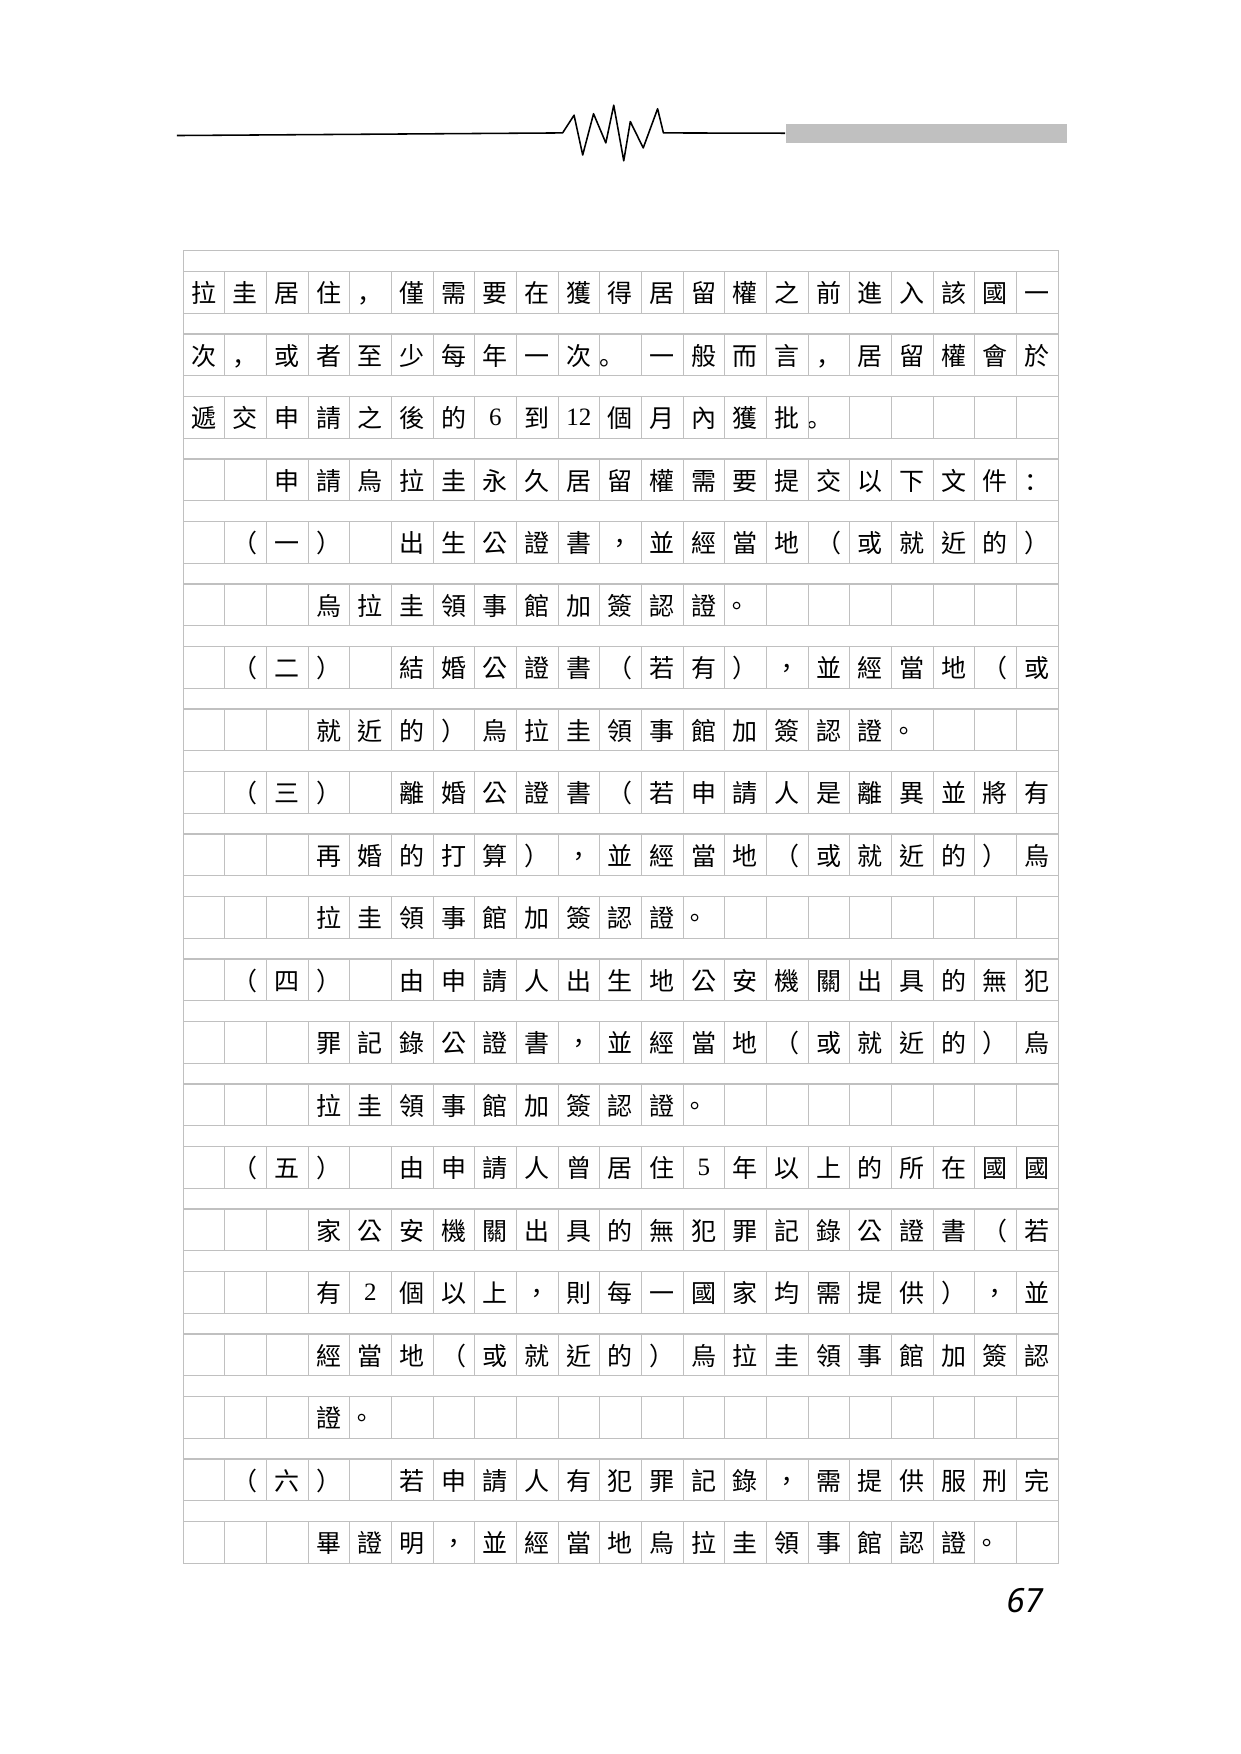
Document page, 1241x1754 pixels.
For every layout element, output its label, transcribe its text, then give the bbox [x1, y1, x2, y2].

text 證 [475, 1022, 516, 1063]
text 家 [725, 1272, 766, 1313]
text ， [434, 1522, 474, 1563]
text [1017, 397, 1058, 438]
text 館 [850, 1522, 891, 1563]
text 請 [475, 1147, 516, 1188]
text （ [225, 960, 266, 1000]
text [934, 897, 974, 938]
text 婚 [350, 835, 391, 875]
text 公 [434, 1022, 474, 1063]
text （ [225, 1147, 266, 1188]
text 簽 [600, 585, 641, 625]
text 領 [809, 1335, 849, 1375]
text 認 [892, 1522, 933, 1563]
text 圭 [559, 710, 599, 750]
text ） [309, 772, 349, 813]
text 證 [850, 710, 891, 750]
text 或 [475, 1335, 516, 1375]
text 拉 [350, 585, 391, 625]
text 將 [975, 772, 1016, 813]
text 加 [559, 585, 599, 625]
text 關 [475, 1210, 516, 1250]
text 事 [642, 710, 683, 750]
text [184, 439, 1058, 458]
text 有 [684, 647, 724, 688]
text 近 [934, 522, 974, 563]
text [684, 1397, 724, 1438]
text ， [559, 835, 599, 875]
text 國 [975, 1147, 1016, 1188]
text [207, 1064, 1058, 1083]
text 一 [642, 335, 683, 375]
text 事 [850, 1335, 891, 1375]
text 結 [392, 647, 433, 688]
text 地 [934, 647, 974, 688]
text 權 [934, 335, 974, 375]
text 加 [725, 710, 766, 750]
text 經 [850, 647, 891, 688]
text 件 [975, 460, 1016, 500]
text 或 [267, 335, 308, 375]
text [850, 1085, 891, 1125]
text [207, 626, 1058, 646]
text 居 [600, 1147, 641, 1188]
text 供 [892, 1272, 933, 1313]
text 有 [559, 1460, 599, 1500]
text 人 [517, 1460, 558, 1500]
text 申 [434, 960, 474, 1000]
text 年 [725, 1147, 766, 1188]
text [207, 1376, 1058, 1396]
text 由 [392, 1147, 433, 1188]
text 留 [600, 460, 641, 500]
text 國 [684, 1272, 724, 1313]
text 錄 [809, 1210, 849, 1250]
text 四 [267, 960, 308, 1000]
text 拉 [684, 1522, 724, 1563]
text 以 [850, 460, 891, 500]
text 烏 [1017, 1022, 1058, 1063]
text 的 [434, 397, 474, 438]
text ， [809, 335, 849, 375]
text 具 [892, 960, 933, 1000]
text 在 [517, 272, 558, 313]
text 烏 [475, 710, 516, 750]
text （ [225, 1460, 266, 1500]
text 或 [850, 522, 891, 563]
text 居 [642, 272, 683, 313]
text [725, 1397, 766, 1438]
text [267, 585, 308, 625]
text 。 [809, 397, 849, 438]
text 書 [517, 1022, 558, 1063]
text 服 [934, 1460, 974, 1500]
text [725, 1085, 766, 1125]
text [207, 1001, 1058, 1021]
text 就 [850, 835, 891, 875]
text 批 [767, 397, 808, 438]
text 5 [684, 1147, 724, 1188]
text [267, 1085, 308, 1125]
text 每 [434, 335, 474, 375]
text ） [309, 1147, 349, 1188]
text [600, 1397, 641, 1438]
text 遞 [184, 397, 224, 438]
text 拉 [184, 272, 224, 313]
text 居 [559, 460, 599, 500]
text 圭 [225, 272, 266, 313]
text （ [975, 1210, 1016, 1250]
text 罪 [725, 1210, 766, 1250]
text 證 [517, 772, 558, 813]
text [225, 1022, 266, 1063]
text 離 [850, 772, 891, 813]
text ） [517, 835, 558, 875]
text 並 [1017, 1272, 1058, 1313]
text 完 [1017, 1460, 1058, 1500]
text [1017, 897, 1058, 938]
text [207, 876, 1058, 896]
text 拉 [725, 1335, 766, 1375]
text （ [225, 647, 266, 688]
text 到 [517, 397, 558, 438]
text 當 [684, 1022, 724, 1063]
text [975, 1085, 1016, 1125]
text 犯 [600, 1460, 641, 1500]
text 異 [892, 772, 933, 813]
text 入 [892, 272, 933, 313]
text 關 [809, 960, 849, 1000]
text 出 [850, 960, 891, 1000]
text 的 [934, 835, 974, 875]
text ， [517, 1272, 558, 1313]
text 6 [475, 397, 516, 438]
text 領 [600, 710, 641, 750]
text ， [225, 335, 266, 375]
text 圭 [767, 1335, 808, 1375]
text [225, 585, 266, 625]
text 若 [642, 647, 683, 688]
text [1017, 1522, 1058, 1563]
text [975, 710, 1016, 750]
text 家 [309, 1210, 349, 1250]
text 要 [725, 460, 766, 500]
text [350, 647, 391, 688]
text 公 [475, 647, 516, 688]
text [207, 751, 1058, 771]
text 提 [850, 1460, 891, 1500]
text 安 [725, 960, 766, 1000]
text ） [642, 1335, 683, 1375]
text 每 [600, 1272, 641, 1313]
text 申 [267, 397, 308, 438]
text [350, 772, 391, 813]
text （ [225, 522, 266, 563]
text 證 [517, 647, 558, 688]
text 當 [725, 522, 766, 563]
text [392, 1397, 433, 1438]
text [350, 1147, 391, 1188]
text 留 [892, 335, 933, 375]
text 少 [392, 335, 433, 375]
text [350, 522, 391, 563]
text 請 [309, 397, 349, 438]
text [207, 522, 224, 563]
text 出 [392, 522, 433, 563]
text 公 [475, 772, 516, 813]
text 人 [767, 772, 808, 813]
text [267, 1397, 308, 1438]
text 獲 [725, 397, 766, 438]
text 。 [600, 335, 641, 375]
text [225, 1272, 266, 1313]
text [267, 1335, 308, 1375]
text 館 [517, 585, 558, 625]
text [559, 1397, 599, 1438]
text 領 [392, 897, 433, 938]
text [267, 897, 308, 938]
text 上 [809, 1147, 849, 1188]
text 居 [267, 272, 308, 313]
text ， [600, 522, 641, 563]
text 交 [225, 397, 266, 438]
text [1017, 1397, 1058, 1438]
text 證 [642, 1085, 683, 1125]
text 烏 [309, 585, 349, 625]
text 明 [392, 1522, 433, 1563]
text 或 [809, 835, 849, 875]
text 一 [1017, 272, 1058, 313]
text [809, 1085, 849, 1125]
text [207, 585, 224, 625]
text 加 [934, 1335, 974, 1375]
text ） [975, 835, 1016, 875]
text [267, 1272, 308, 1313]
text [809, 1397, 849, 1438]
text [350, 960, 391, 1000]
text [184, 314, 1058, 333]
text ， [975, 1272, 1016, 1313]
text 2 [350, 1272, 391, 1313]
text 國 [1017, 1147, 1058, 1188]
text 若 [1017, 1210, 1058, 1250]
text 犯 [684, 1210, 724, 1250]
text 生 [434, 522, 474, 563]
text [892, 1397, 933, 1438]
text 並 [642, 522, 683, 563]
text 犯 [1017, 960, 1058, 1000]
text （ [434, 1335, 474, 1375]
text [767, 897, 808, 938]
text [850, 897, 891, 938]
text 出 [517, 1210, 558, 1250]
text ） [309, 960, 349, 1000]
text ： [1017, 460, 1058, 500]
text 獲 [559, 272, 599, 313]
text 一 [642, 1272, 683, 1313]
text 或 [809, 1022, 849, 1063]
text 的 [600, 1210, 641, 1250]
text 領 [767, 1522, 808, 1563]
text 烏 [642, 1522, 683, 1563]
text [975, 585, 1016, 625]
text 當 [892, 647, 933, 688]
text 至 [350, 335, 391, 375]
text 並 [600, 1022, 641, 1063]
text [225, 1335, 266, 1375]
text 圭 [725, 1522, 766, 1563]
text [207, 939, 1058, 958]
text 需 [809, 1272, 849, 1313]
text 當 [559, 1522, 599, 1563]
text 交 [809, 460, 849, 500]
text 事 [434, 897, 474, 938]
text 拉 [517, 710, 558, 750]
text [892, 585, 933, 625]
text [184, 251, 1058, 271]
text 一 [517, 335, 558, 375]
text 證 [350, 1522, 391, 1563]
text 書 [559, 647, 599, 688]
text [434, 1397, 474, 1438]
text [975, 897, 1016, 938]
text 下 [892, 460, 933, 500]
text 館 [892, 1335, 933, 1375]
text [892, 397, 933, 438]
text [934, 397, 974, 438]
text 。 [684, 897, 724, 938]
text 證 [517, 522, 558, 563]
text 書 [934, 1210, 974, 1250]
text 個 [600, 397, 641, 438]
text 證 [309, 1397, 349, 1438]
text 申 [267, 460, 308, 500]
text 機 [767, 960, 808, 1000]
text [767, 1397, 808, 1438]
text [267, 1210, 308, 1250]
text 在 [934, 1147, 974, 1188]
text 地 [642, 960, 683, 1000]
text 加 [517, 1085, 558, 1125]
text 五 [267, 1147, 308, 1188]
text 生 [600, 960, 641, 1000]
text 認 [600, 1085, 641, 1125]
text [975, 397, 1016, 438]
text ， [350, 272, 391, 313]
text [809, 897, 849, 938]
text 均 [767, 1272, 808, 1313]
text 認 [809, 710, 849, 750]
text 請 [309, 460, 349, 500]
text 月 [642, 397, 683, 438]
text 認 [1017, 1335, 1058, 1375]
text 或 [1017, 647, 1058, 688]
text ） [309, 647, 349, 688]
text 。 [350, 1397, 391, 1438]
text [207, 1314, 1058, 1333]
text 。 [892, 710, 933, 750]
text 永 [475, 460, 516, 500]
text 領 [392, 1085, 433, 1125]
text 進 [850, 272, 891, 313]
text 無 [975, 960, 1016, 1000]
text 打 [434, 835, 474, 875]
text 證 [934, 1522, 974, 1563]
text 於 [1017, 335, 1058, 375]
text 以 [767, 1147, 808, 1188]
text [767, 585, 808, 625]
text 國 [975, 272, 1016, 313]
text [207, 564, 1058, 583]
text 該 [934, 272, 974, 313]
text [850, 397, 891, 438]
text 後 [392, 397, 433, 438]
text 館 [684, 710, 724, 750]
text 畢 [309, 1522, 349, 1563]
text [207, 1501, 1058, 1521]
text 的 [392, 835, 433, 875]
text 提 [850, 1272, 891, 1313]
text 地 [600, 1522, 641, 1563]
text [225, 460, 266, 500]
text 館 [475, 897, 516, 938]
text 請 [475, 1460, 516, 1500]
text 並 [934, 772, 974, 813]
text [267, 835, 308, 875]
text [892, 1085, 933, 1125]
text [207, 1439, 1058, 1458]
text 之 [350, 397, 391, 438]
text ） [725, 647, 766, 688]
text [767, 1085, 808, 1125]
text 當 [350, 1335, 391, 1375]
text 申 [434, 1460, 474, 1500]
text 六 [267, 1460, 308, 1500]
text 個 [392, 1272, 433, 1313]
text 提 [767, 460, 808, 500]
text [850, 1397, 891, 1438]
text 算 [475, 835, 516, 875]
text 拉 [309, 1085, 349, 1125]
text （ [225, 772, 266, 813]
text （ [600, 772, 641, 813]
text 經 [642, 1022, 683, 1063]
text （ [975, 647, 1016, 688]
text 的 [934, 1022, 974, 1063]
text 圭 [434, 460, 474, 500]
text [184, 460, 224, 500]
text 者 [309, 335, 349, 375]
text [207, 689, 1058, 708]
text 請 [475, 960, 516, 1000]
text 記 [767, 1210, 808, 1250]
text 次 [184, 335, 224, 375]
text 再 [309, 835, 349, 875]
text 二 [267, 647, 308, 688]
text 罪 [642, 1460, 683, 1500]
text 上 [475, 1272, 516, 1313]
text [207, 1251, 1058, 1271]
text 公 [684, 960, 724, 1000]
text [207, 814, 1058, 833]
text [809, 585, 849, 625]
text ） [934, 1272, 974, 1313]
text 館 [475, 1085, 516, 1125]
text 。 [975, 1522, 1016, 1563]
text [267, 1522, 308, 1563]
text 證 [684, 585, 724, 625]
text 就 [309, 710, 349, 750]
text 般 [684, 335, 724, 375]
text 由 [392, 960, 433, 1000]
text [934, 1397, 974, 1438]
text 有 [309, 1272, 349, 1313]
text 並 [600, 835, 641, 875]
text 供 [892, 1460, 933, 1500]
text 需 [434, 272, 474, 313]
text 烏 [684, 1335, 724, 1375]
text [225, 835, 266, 875]
text 婚 [434, 772, 474, 813]
text 則 [559, 1272, 599, 1313]
text 當 [684, 835, 724, 875]
text 就 [850, 1022, 891, 1063]
text 。 [725, 585, 766, 625]
text 事 [434, 1085, 474, 1125]
text 。 [684, 1085, 724, 1125]
text [934, 710, 974, 750]
text 的 [934, 960, 974, 1000]
text 圭 [350, 1085, 391, 1125]
text 無 [642, 1210, 683, 1250]
text 簽 [559, 1085, 599, 1125]
text [267, 1022, 308, 1063]
text 住 [309, 272, 349, 313]
text 地 [725, 835, 766, 875]
text （ [600, 647, 641, 688]
text 具 [559, 1210, 599, 1250]
text 加 [517, 897, 558, 938]
text 事 [475, 585, 516, 625]
text [225, 710, 266, 750]
text 需 [809, 1460, 849, 1500]
text 要 [475, 272, 516, 313]
text 12 [559, 397, 599, 438]
text 烏 [350, 460, 391, 500]
text 拉 [392, 460, 433, 500]
text 會 [975, 335, 1016, 375]
text ， [559, 1022, 599, 1063]
text 婚 [434, 647, 474, 688]
text 記 [350, 1022, 391, 1063]
text 以 [434, 1272, 474, 1313]
text 烏 [1017, 835, 1058, 875]
text [975, 1397, 1016, 1438]
text [225, 1397, 266, 1438]
text [642, 1397, 683, 1438]
text 證 [642, 897, 683, 938]
text 的 [392, 710, 433, 750]
text 地 [767, 522, 808, 563]
text 簽 [975, 1335, 1016, 1375]
text 經 [684, 522, 724, 563]
text 公 [475, 522, 516, 563]
text 安 [392, 1210, 433, 1250]
text 而 [725, 335, 766, 375]
text 年 [475, 335, 516, 375]
text 就 [892, 522, 933, 563]
text 並 [475, 1522, 516, 1563]
text 簽 [559, 897, 599, 938]
text （ [809, 522, 849, 563]
text 次 [559, 335, 599, 375]
text 請 [725, 772, 766, 813]
text 書 [559, 522, 599, 563]
text 的 [600, 1335, 641, 1375]
text 近 [892, 835, 933, 875]
text 若 [392, 1460, 433, 1500]
text 人 [517, 960, 558, 1000]
text 權 [642, 460, 683, 500]
text [934, 1085, 974, 1125]
text 認 [600, 897, 641, 938]
text 一 [267, 522, 308, 563]
text 之 [767, 272, 808, 313]
text 證 [892, 1210, 933, 1250]
text 拉 [309, 897, 349, 938]
text 的 [850, 1147, 891, 1188]
text 有 [1017, 772, 1058, 813]
text ， [767, 647, 808, 688]
text 若 [642, 772, 683, 813]
text ） [434, 710, 474, 750]
text 近 [350, 710, 391, 750]
text 經 [642, 835, 683, 875]
text 罪 [309, 1022, 349, 1063]
text 久 [517, 460, 558, 500]
text 經 [517, 1522, 558, 1563]
text 所 [892, 1147, 933, 1188]
text [225, 1085, 266, 1125]
text 居 [850, 335, 891, 375]
text ） [975, 1022, 1016, 1063]
text 曾 [559, 1147, 599, 1188]
text 文 [934, 460, 974, 500]
text [225, 1522, 266, 1563]
text 的 [975, 522, 1016, 563]
text ） [309, 1460, 349, 1500]
text 申 [684, 772, 724, 813]
text 言 [767, 335, 808, 375]
text 需 [684, 460, 724, 500]
text [850, 585, 891, 625]
text 就 [517, 1335, 558, 1375]
text 並 [809, 647, 849, 688]
text [1017, 585, 1058, 625]
text [225, 1210, 266, 1250]
text 書 [559, 772, 599, 813]
text （ [767, 835, 808, 875]
text 圭 [350, 897, 391, 938]
text [1017, 1085, 1058, 1125]
text 近 [892, 1022, 933, 1063]
text [267, 710, 308, 750]
text 認 [642, 585, 683, 625]
text （ [767, 1022, 808, 1063]
text 住 [642, 1147, 683, 1188]
text 出 [559, 960, 599, 1000]
text 前 [809, 272, 849, 313]
text 領 [434, 585, 474, 625]
text 事 [809, 1522, 849, 1563]
text 機 [434, 1210, 474, 1250]
text 錄 [392, 1022, 433, 1063]
text 人 [517, 1147, 558, 1188]
text [207, 1189, 1058, 1208]
text [184, 376, 1058, 396]
text 得 [600, 272, 641, 313]
text ） [1017, 522, 1058, 563]
text [207, 501, 1058, 521]
text 權 [725, 272, 766, 313]
text 刑 [975, 1460, 1016, 1500]
text 公 [850, 1210, 891, 1250]
text [1017, 710, 1058, 750]
text [225, 897, 266, 938]
text [517, 1397, 558, 1438]
text 近 [559, 1335, 599, 1375]
text [892, 897, 933, 938]
text 地 [725, 1022, 766, 1063]
text 錄 [725, 1460, 766, 1500]
text 記 [684, 1460, 724, 1500]
text 三 [267, 772, 308, 813]
text ） [309, 522, 349, 563]
text [350, 1460, 391, 1500]
text 地 [392, 1335, 433, 1375]
text 離 [392, 772, 433, 813]
text [725, 897, 766, 938]
text 僅 [392, 272, 433, 313]
text 公 [350, 1210, 391, 1250]
text 是 [809, 772, 849, 813]
text ， [767, 1460, 808, 1500]
text 經 [309, 1335, 349, 1375]
text 圭 [392, 585, 433, 625]
text 留 [684, 272, 724, 313]
text [207, 1126, 1058, 1146]
text 內 [684, 397, 724, 438]
text 申 [434, 1147, 474, 1188]
text [934, 585, 974, 625]
text 簽 [767, 710, 808, 750]
text [475, 1397, 516, 1438]
